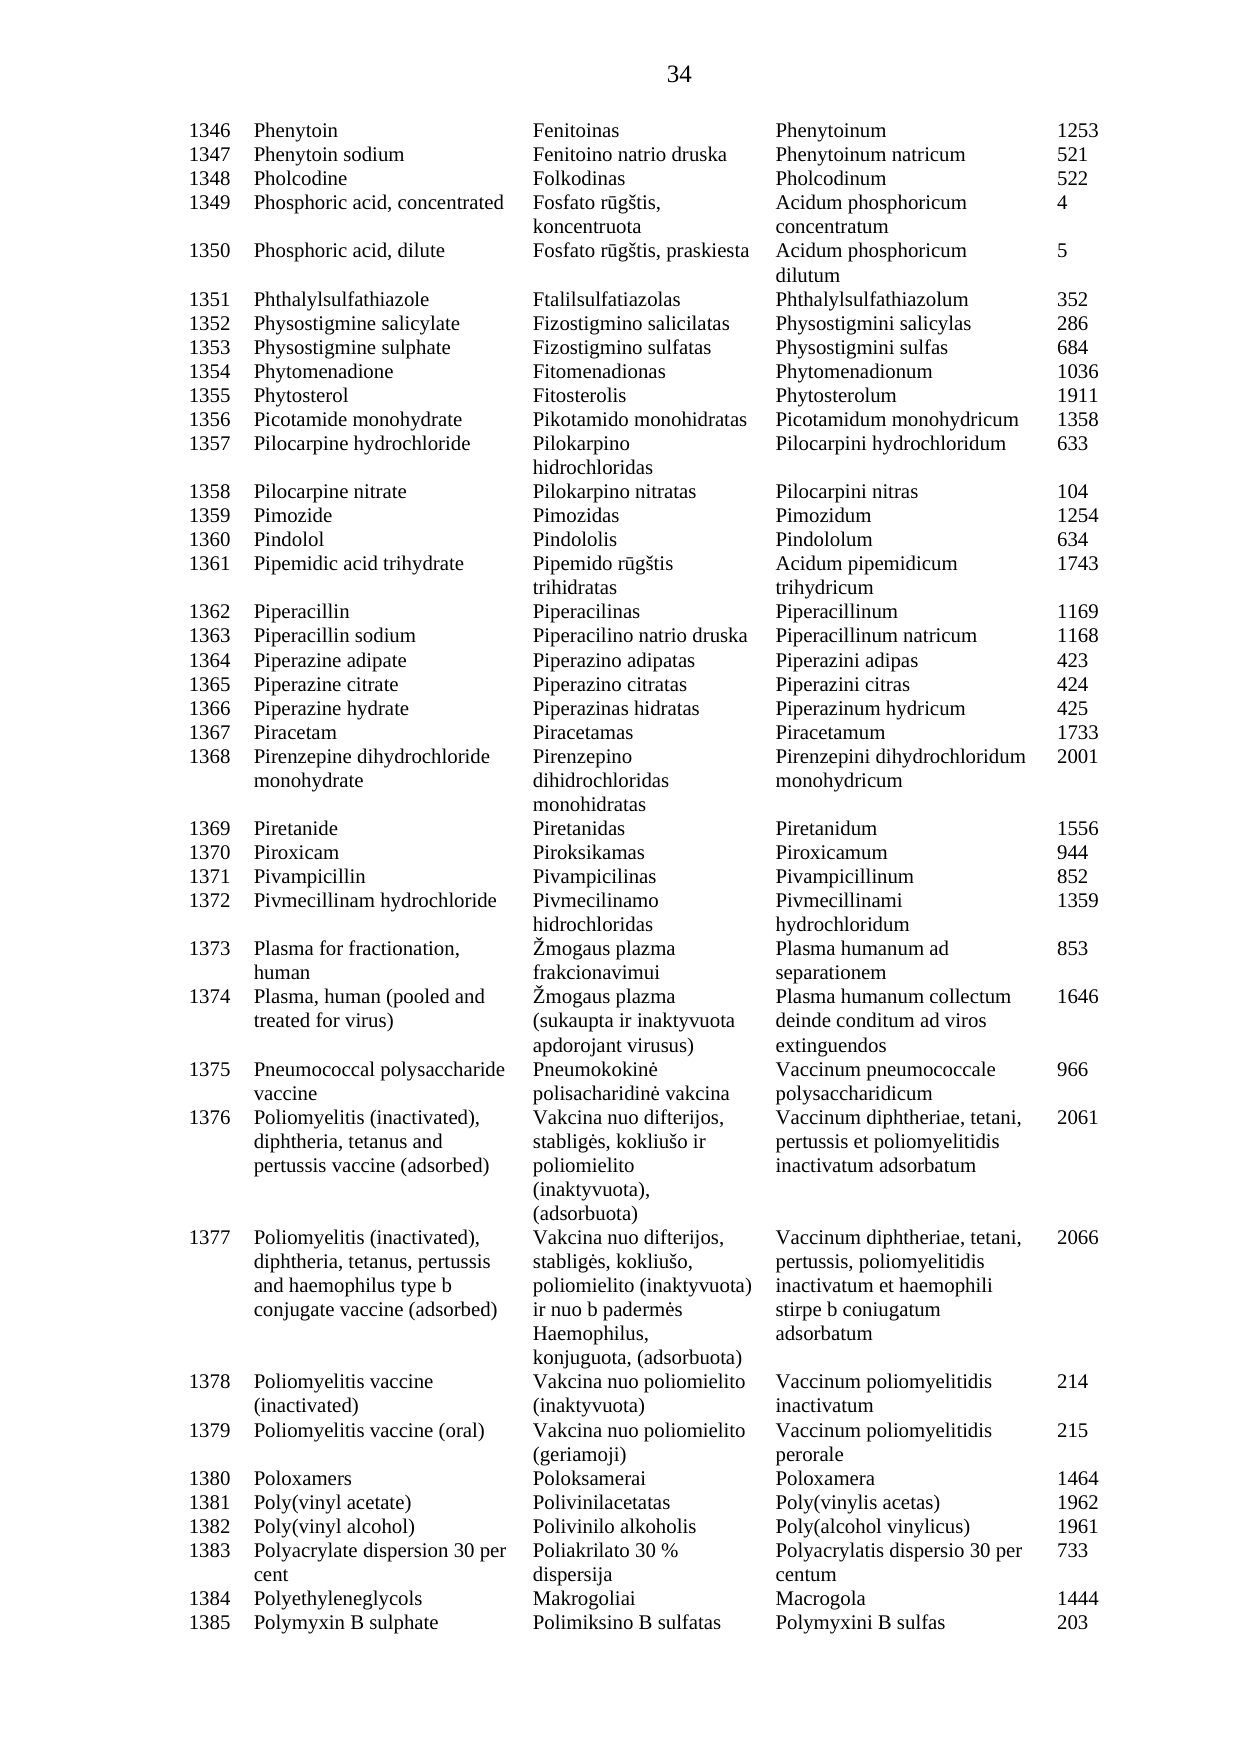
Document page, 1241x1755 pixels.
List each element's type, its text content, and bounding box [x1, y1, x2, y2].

table_cell 1383 [177, 1538, 242, 1586]
table_cell 1379 [177, 1418, 242, 1466]
table_cell Plasma, human (pooled and treated for virus) [242, 984, 521, 1057]
table_cell Polimiksino B sulfatas [521, 1610, 764, 1634]
table_cell Pivmecillinam hydrochloride [242, 888, 521, 936]
table_cell Polymyxini B sulfas [764, 1610, 1046, 1634]
table_cell Acidum pipemidicum trihydricum [764, 551, 1046, 599]
table_cell 1359 [1046, 888, 1181, 936]
table_cell 1362 [177, 599, 242, 623]
table_cell Fizostigmino salicilatas [521, 311, 764, 335]
table_cell 1358 [1046, 407, 1181, 431]
table_cell 1370 [177, 840, 242, 864]
table_cell Poloksamerai [521, 1466, 764, 1490]
table_cell 1384 [177, 1586, 242, 1610]
table_cell Poliakrilato 30 % dispersija [521, 1538, 764, 1586]
table_cell Pilocarpini hydrochloridum [764, 431, 1046, 479]
table_cell 423 [1046, 648, 1181, 672]
table_cell 733 [1046, 1538, 1181, 1586]
table_cell Polyethyleneglycols [242, 1586, 521, 1610]
table_cell Macrogola [764, 1586, 1046, 1610]
table_cell Piperazine adipate [242, 648, 521, 672]
table_cell 944 [1046, 840, 1181, 864]
table_cell 214 [1046, 1369, 1181, 1417]
table_cell Pimozidas [521, 503, 764, 527]
table_cell Phthalylsulfathiazole [242, 287, 521, 311]
table_cell Pneumokokinė polisacharidinė vakcina [521, 1057, 764, 1105]
table_cell 1381 [177, 1490, 242, 1514]
table_cell Poly(vinylis acetas) [764, 1490, 1046, 1514]
table_cell 1366 [177, 696, 242, 720]
table_cell Poly(vinyl acetate) [242, 1490, 521, 1514]
table_cell 1359 [177, 503, 242, 527]
table_cell Fosfato rūgštis, koncentruota [521, 190, 764, 238]
table_cell 1357 [177, 431, 242, 479]
table_cell 1367 [177, 720, 242, 744]
table_cell 425 [1046, 696, 1181, 720]
table_cell Vakcina nuo difterijos, stabligės, kokliušo ir poliomielito (inaktyvuota), (adsorbuota) [521, 1105, 764, 1225]
table_cell 1911 [1046, 383, 1181, 407]
table_cell Pimozidum [764, 503, 1046, 527]
table_cell 104 [1046, 479, 1181, 503]
table_cell Piperazino adipatas [521, 648, 764, 672]
table_cell Fenitoinas [521, 118, 764, 142]
table_cell Physostigmini salicylas [764, 311, 1046, 335]
table_cell 1368 [177, 744, 242, 816]
table_cell Plasma humanum ad separationem [764, 936, 1046, 984]
table_cell Vakcina nuo poliomielito (geriamoji) [521, 1418, 764, 1466]
table_cell Piretanide [242, 816, 521, 840]
table_cell Makrogoliai [521, 1586, 764, 1610]
table_cell Folkodinas [521, 166, 764, 190]
table_cell Acidum phosphoricum dilutum [764, 239, 1046, 287]
table_cell Pilokarpino hidrochloridas [521, 431, 764, 479]
table_cell Pindolol [242, 527, 521, 551]
table_cell 1348 [177, 166, 242, 190]
table_cell Piroxicamum [764, 840, 1046, 864]
table_cell 1168 [1046, 624, 1181, 647]
table_cell Pilocarpine hydrochloride [242, 431, 521, 479]
table_cell 1356 [177, 407, 242, 431]
table_cell 1361 [177, 551, 242, 599]
table_cell 2066 [1046, 1225, 1181, 1369]
table_cell Vaccinum poliomyelitidis inactivatum [764, 1369, 1046, 1417]
table_cell 352 [1046, 287, 1181, 311]
table_cell Ftalilsulfatiazolas [521, 287, 764, 311]
table_cell Phenytoin [242, 118, 521, 142]
table_cell 1353 [177, 335, 242, 359]
table_cell 1377 [177, 1225, 242, 1369]
table_cell Fitomenadionas [521, 359, 764, 383]
table_cell Vaccinum diphtheriae, tetani, pertussis, poliomyelitidis inactivatum et haemophili stirpe b coniugatum adsorbatum [764, 1225, 1046, 1369]
table_cell Pivampicillin [242, 864, 521, 888]
table_cell 1372 [177, 888, 242, 936]
table_cell 1358 [177, 479, 242, 503]
table_cell 215 [1046, 1418, 1181, 1466]
table_cell Phthalylsulfathiazolum [764, 287, 1046, 311]
table_cell Piracetam [242, 720, 521, 744]
table_cell 634 [1046, 527, 1181, 551]
table_cell 1373 [177, 936, 242, 984]
table_cell Poliomyelitis vaccine (inactivated) [242, 1369, 521, 1417]
table_cell Pindololum [764, 527, 1046, 551]
table_cell 203 [1046, 1610, 1181, 1634]
table_cell Plasma humanum collectum deinde conditum ad viros extinguendos [764, 984, 1046, 1057]
table_cell 2061 [1046, 1105, 1181, 1225]
table_cell 1376 [177, 1105, 242, 1225]
table_cell Piperazine citrate [242, 672, 521, 696]
table_cell 1364 [177, 648, 242, 672]
table_cell Pilocarpini nitras [764, 479, 1046, 503]
table_cell Picotamidum monohydricum [764, 407, 1046, 431]
table_cell Polymyxin B sulphate [242, 1610, 521, 1634]
table_cell 1355 [177, 383, 242, 407]
table_cell Fitosterolis [521, 383, 764, 407]
table_cell Physostigmine sulphate [242, 335, 521, 359]
table_cell Picotamide monohydrate [242, 407, 521, 431]
table_cell 4 [1046, 190, 1181, 238]
table_cell 1365 [177, 672, 242, 696]
table_cell Fenitoino natrio druska [521, 142, 764, 166]
table_cell Poloxamera [764, 1466, 1046, 1490]
table_cell Pivmecilinamo hidrochloridas [521, 888, 764, 936]
table_cell Pilocarpine nitrate [242, 479, 521, 503]
table_cell Pneumococcal polysaccharide vaccine [242, 1057, 521, 1105]
table_cell Vakcina nuo poliomielito (inaktyvuota) [521, 1369, 764, 1417]
table_cell Piperazino citratas [521, 672, 764, 696]
table_cell Poliomyelitis vaccine (oral) [242, 1418, 521, 1466]
table_cell Pilokarpino nitratas [521, 479, 764, 503]
table_cell Polivinilacetatas [521, 1490, 764, 1514]
table_cell 1360 [177, 527, 242, 551]
table_cell 1961 [1046, 1514, 1181, 1538]
table_cell 1351 [177, 287, 242, 311]
table_cell 522 [1046, 166, 1181, 190]
table_cell 1363 [177, 624, 242, 647]
table_cell 1962 [1046, 1490, 1181, 1514]
table_cell Piretanidas [521, 816, 764, 840]
table_cell Phytosterolum [764, 383, 1046, 407]
table_cell Phytosterol [242, 383, 521, 407]
table_cell 1378 [177, 1369, 242, 1417]
table_cell Piroksikamas [521, 840, 764, 864]
table_cell 1254 [1046, 503, 1181, 527]
table_cell Acidum phosphoricum concentratum [764, 190, 1046, 238]
table_cell 684 [1046, 335, 1181, 359]
table_cell Phosphoric acid, dilute [242, 239, 521, 287]
table_cell Phenytoinum natricum [764, 142, 1046, 166]
table_cell Vaccinum pneumococcale polysaccharidicum [764, 1057, 1046, 1105]
table_cell Phenytoinum [764, 118, 1046, 142]
table_cell Piracetamas [521, 720, 764, 744]
table_cell 1347 [177, 142, 242, 166]
table_cell Poliomyelitis (inactivated), diphtheria, tetanus and pertussis vaccine (adsorbed) [242, 1105, 521, 1225]
table_cell Piperacilino natrio druska [521, 624, 764, 647]
table_cell 1380 [177, 1466, 242, 1490]
table_cell Poliomyelitis (inactivated), diphtheria, tetanus, pertussis and haemophilus type b conjugate vaccine (adsorbed) [242, 1225, 521, 1369]
table_cell 1385 [177, 1610, 242, 1634]
table_cell Pirenzepino dihidrochloridas monohidratas [521, 744, 764, 816]
table_cell Piperacillinum natricum [764, 624, 1046, 647]
table_cell Pindololis [521, 527, 764, 551]
table_cell Pholcodinum [764, 166, 1046, 190]
table_cell Piperacillin [242, 599, 521, 623]
table_cell 1444 [1046, 1586, 1181, 1610]
table_cell 1352 [177, 311, 242, 335]
table_cell Žmogaus plazma frakcionavimui [521, 936, 764, 984]
table_cell 1169 [1046, 599, 1181, 623]
table_cell Physostigmine salicylate [242, 311, 521, 335]
table_cell Phytomenadionum [764, 359, 1046, 383]
table_cell Polivinilo alkoholis [521, 1514, 764, 1538]
table_cell 424 [1046, 672, 1181, 696]
table_cell Piperazini citras [764, 672, 1046, 696]
table_cell 1354 [177, 359, 242, 383]
table_cell Piperazinum hydricum [764, 696, 1046, 720]
table_cell Žmogaus plazma (sukaupta ir inaktyvuota apdorojant virusus) [521, 984, 764, 1057]
table_cell 1371 [177, 864, 242, 888]
table_cell 1349 [177, 190, 242, 238]
table_cell 1464 [1046, 1466, 1181, 1490]
table_cell Pimozide [242, 503, 521, 527]
table_cell 1374 [177, 984, 242, 1057]
table_cell Phenytoin sodium [242, 142, 521, 166]
table_cell Poloxamers [242, 1466, 521, 1490]
table_cell Piretanidum [764, 816, 1046, 840]
table_cell Phytomenadione [242, 359, 521, 383]
table_cell Phosphoric acid, concentrated [242, 190, 521, 238]
table_cell Piperacilinas [521, 599, 764, 623]
table_cell Polyacrylate dispersion 30 per cent [242, 1538, 521, 1586]
table_cell 1375 [177, 1057, 242, 1105]
table_cell 521 [1046, 142, 1181, 166]
table_cell 5 [1046, 239, 1181, 287]
table_cell 1733 [1046, 720, 1181, 744]
table_cell 1382 [177, 1514, 242, 1538]
table_cell Pipemido rūgštis trihidratas [521, 551, 764, 599]
table_cell 1350 [177, 239, 242, 287]
table_cell Vakcina nuo difterijos, stabligės, kokliušo, poliomielito (inaktyvuota) ir nuo b padermės Haemophilus, konjuguota, (adsorbuota) [521, 1225, 764, 1369]
table_cell Pivampicillinum [764, 864, 1046, 888]
table_cell Poly(alcohol vinylicus) [764, 1514, 1046, 1538]
table_cell Vaccinum poliomyelitidis perorale [764, 1418, 1046, 1466]
table_cell Piperazinas hidratas [521, 696, 764, 720]
table_cell 633 [1046, 431, 1181, 479]
table_cell Polyacrylatis dispersio 30 per centum [764, 1538, 1046, 1586]
table_cell Piperacillinum [764, 599, 1046, 623]
table_cell Fizostigmino sulfatas [521, 335, 764, 359]
table_cell 966 [1046, 1057, 1181, 1105]
table_cell Piroxicam [242, 840, 521, 864]
table_cell 1369 [177, 816, 242, 840]
table_cell Physostigmini sulfas [764, 335, 1046, 359]
table_cell Pirenzepini dihydrochloridum monohydricum [764, 744, 1046, 816]
table_cell 1036 [1046, 359, 1181, 383]
table_cell 1743 [1046, 551, 1181, 599]
table_cell 286 [1046, 311, 1181, 335]
table_cell Pivmecillinami hydrochloridum [764, 888, 1046, 936]
table_cell Pipemidic acid trihydrate [242, 551, 521, 599]
table_cell 2001 [1046, 744, 1181, 816]
table_cell 1556 [1046, 816, 1181, 840]
table_cell Fosfato rūgštis, praskiesta [521, 239, 764, 287]
table_cell Vaccinum diphtheriae, tetani, pertussis et poliomyelitidis inactivatum adsorbatum [764, 1105, 1046, 1225]
table_cell Piperazini adipas [764, 648, 1046, 672]
table_cell Piracetamum [764, 720, 1046, 744]
table_cell Piperacillin sodium [242, 624, 521, 647]
table_cell Piperazine hydrate [242, 696, 521, 720]
table_cell Plasma for fractionation, human [242, 936, 521, 984]
table_cell Pirenzepine dihydrochloride monohydrate [242, 744, 521, 816]
table_cell 853 [1046, 936, 1181, 984]
table_cell 852 [1046, 864, 1181, 888]
table_cell Pikotamido monohidratas [521, 407, 764, 431]
table_cell 1346 [177, 118, 242, 142]
table_cell Pivampicilinas [521, 864, 764, 888]
table_cell Pholcodine [242, 166, 521, 190]
table_cell 1646 [1046, 984, 1181, 1057]
table_cell Poly(vinyl alcohol) [242, 1514, 521, 1538]
table_cell 1253 [1046, 118, 1181, 142]
